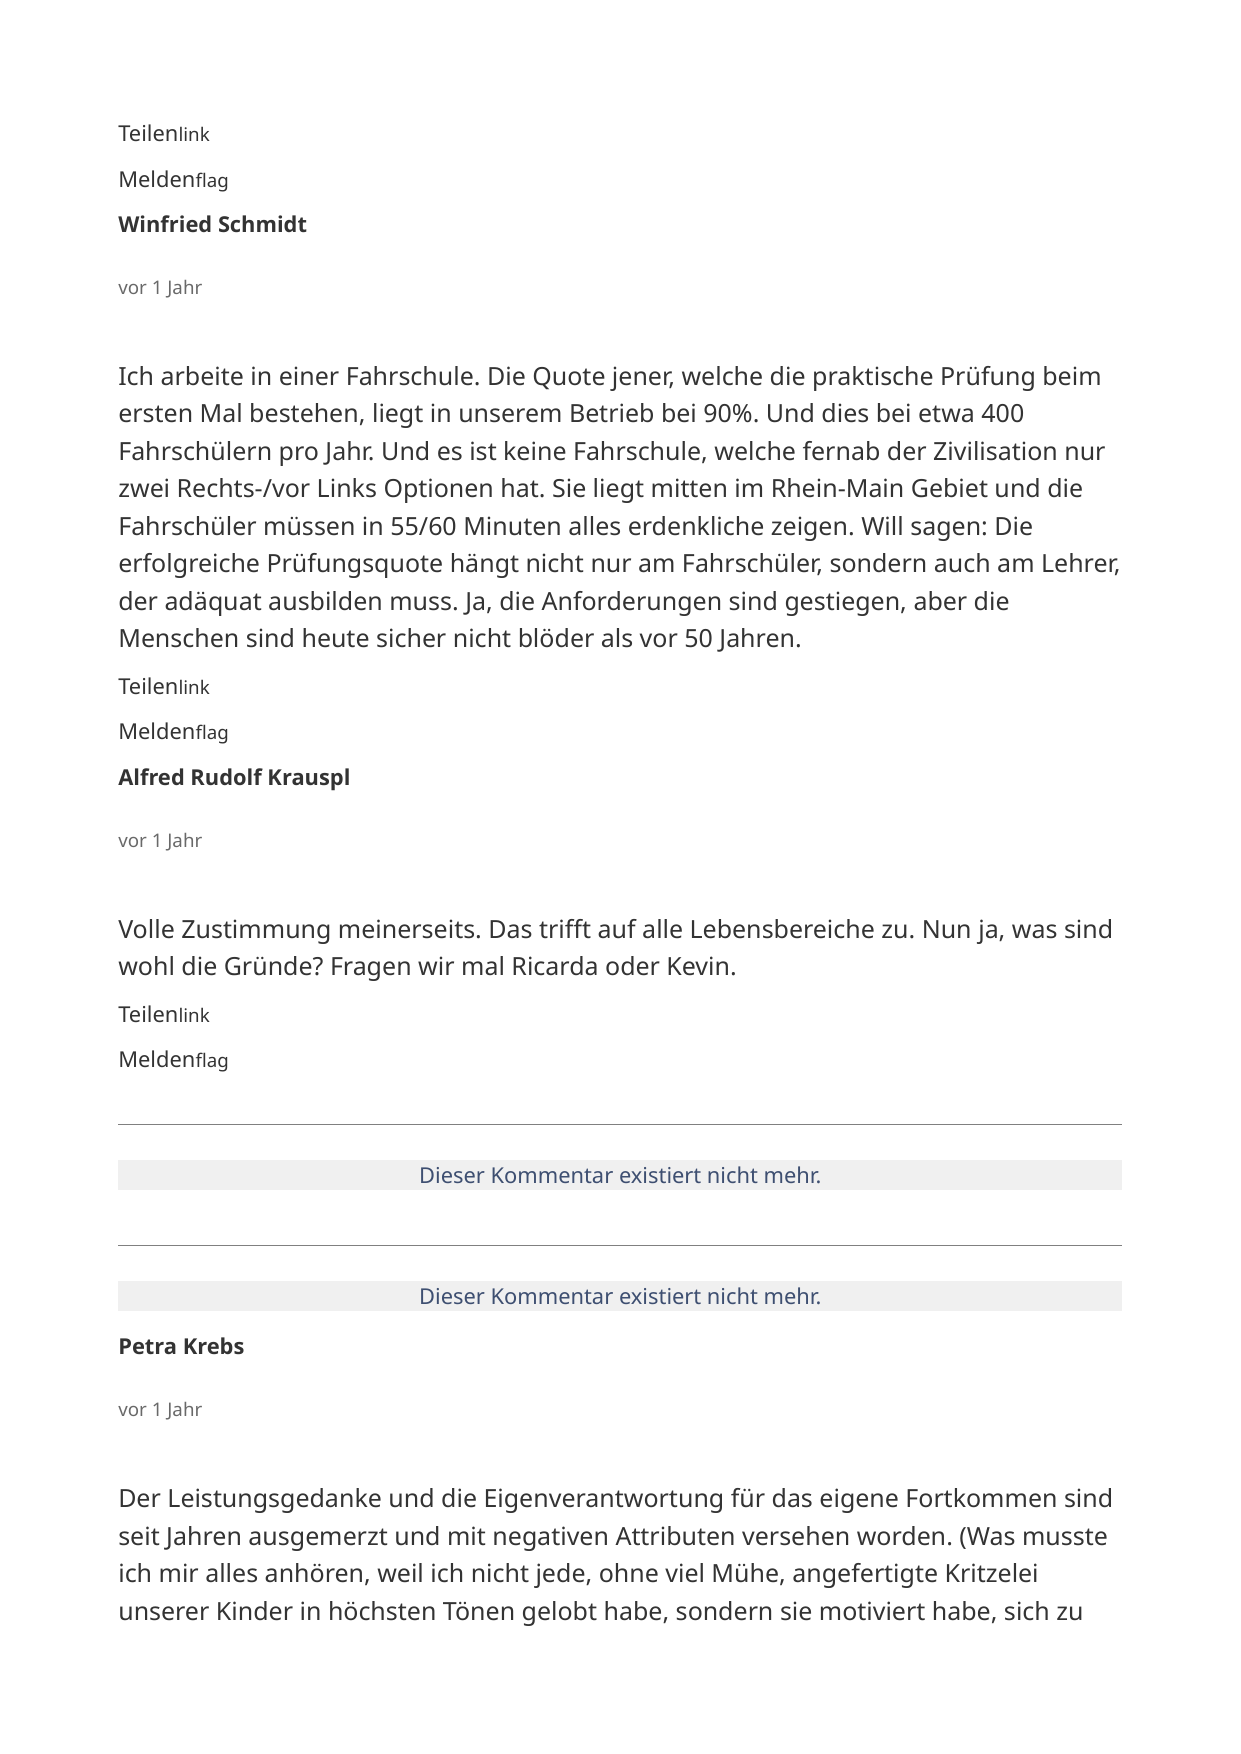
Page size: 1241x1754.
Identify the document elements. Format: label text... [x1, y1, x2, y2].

text Der Leistungsgedanke und die Eigenverantwortung für das eigene Fortkommen sind seit Jahren ausgemerzt und mit negativen Attributen versehen worden. (Was musste ich mir alles anhören, weil ich nicht jede, ohne viel Mühe, angefertigte Kritzelei unserer Kinder in höchsten Tönen gelobt habe, sondern sie motiviert habe, sich zu [118, 1477, 1122, 1627]
text Teilenlink [118, 998, 1122, 1028]
text Petra Krebs [118, 1331, 1114, 1361]
text Ich arbeite in einer Fahrschule. Die Quote jener, welche die praktische Prüfung beim ersten Mal bestehen, liegt in unserem Betrieb bei 90%. Und dies bei etwa 400 Fahrschülern pro Jahr. Und es ist keine Fahrschule, welche fernab der Zivilisation nur zwei Rechts-/vor Links Optionen hat. Sie liegt mitten im Rhein-Main Gebiet und die Fahrschüler müssen in 55/60 Minuten alles erdenkliche zeigen. Will sagen: Die erfolgreiche Prüfungsquote hängt nicht nur am Fahrschüler, sondern auch am Lehrer, der adäquat ausbilden muss. Ja, die Anforderungen sind gestiegen, aber die Menschen sind heute sicher nicht blöder als vor 50 Jahren. [118, 355, 1122, 655]
text vor 1 Jahr [118, 827, 1117, 853]
text vor 1 Jahr [118, 1396, 1117, 1422]
text Volle Zustimmung meinerseits. Das trifft auf alle Lebensbereiche zu. Nun ja, was sind wohl die Gründe? Fragen wir mal Ricarda oder Kevin. [118, 908, 1122, 983]
text Teilenlink [118, 118, 1122, 148]
text Meldenflag [118, 716, 1122, 746]
text Winfried Schmidt [118, 209, 1114, 239]
text Meldenflag [118, 1044, 1122, 1074]
text Teilenlink [118, 671, 1122, 701]
text Dieser Kommentar existiert nicht mehr. [118, 1281, 1122, 1311]
text vor 1 Jahr [118, 274, 1117, 300]
text Meldenflag [118, 163, 1122, 193]
text Dieser Kommentar existiert nicht mehr. [118, 1160, 1122, 1190]
text Alfred Rudolf Krauspl [118, 762, 1114, 791]
